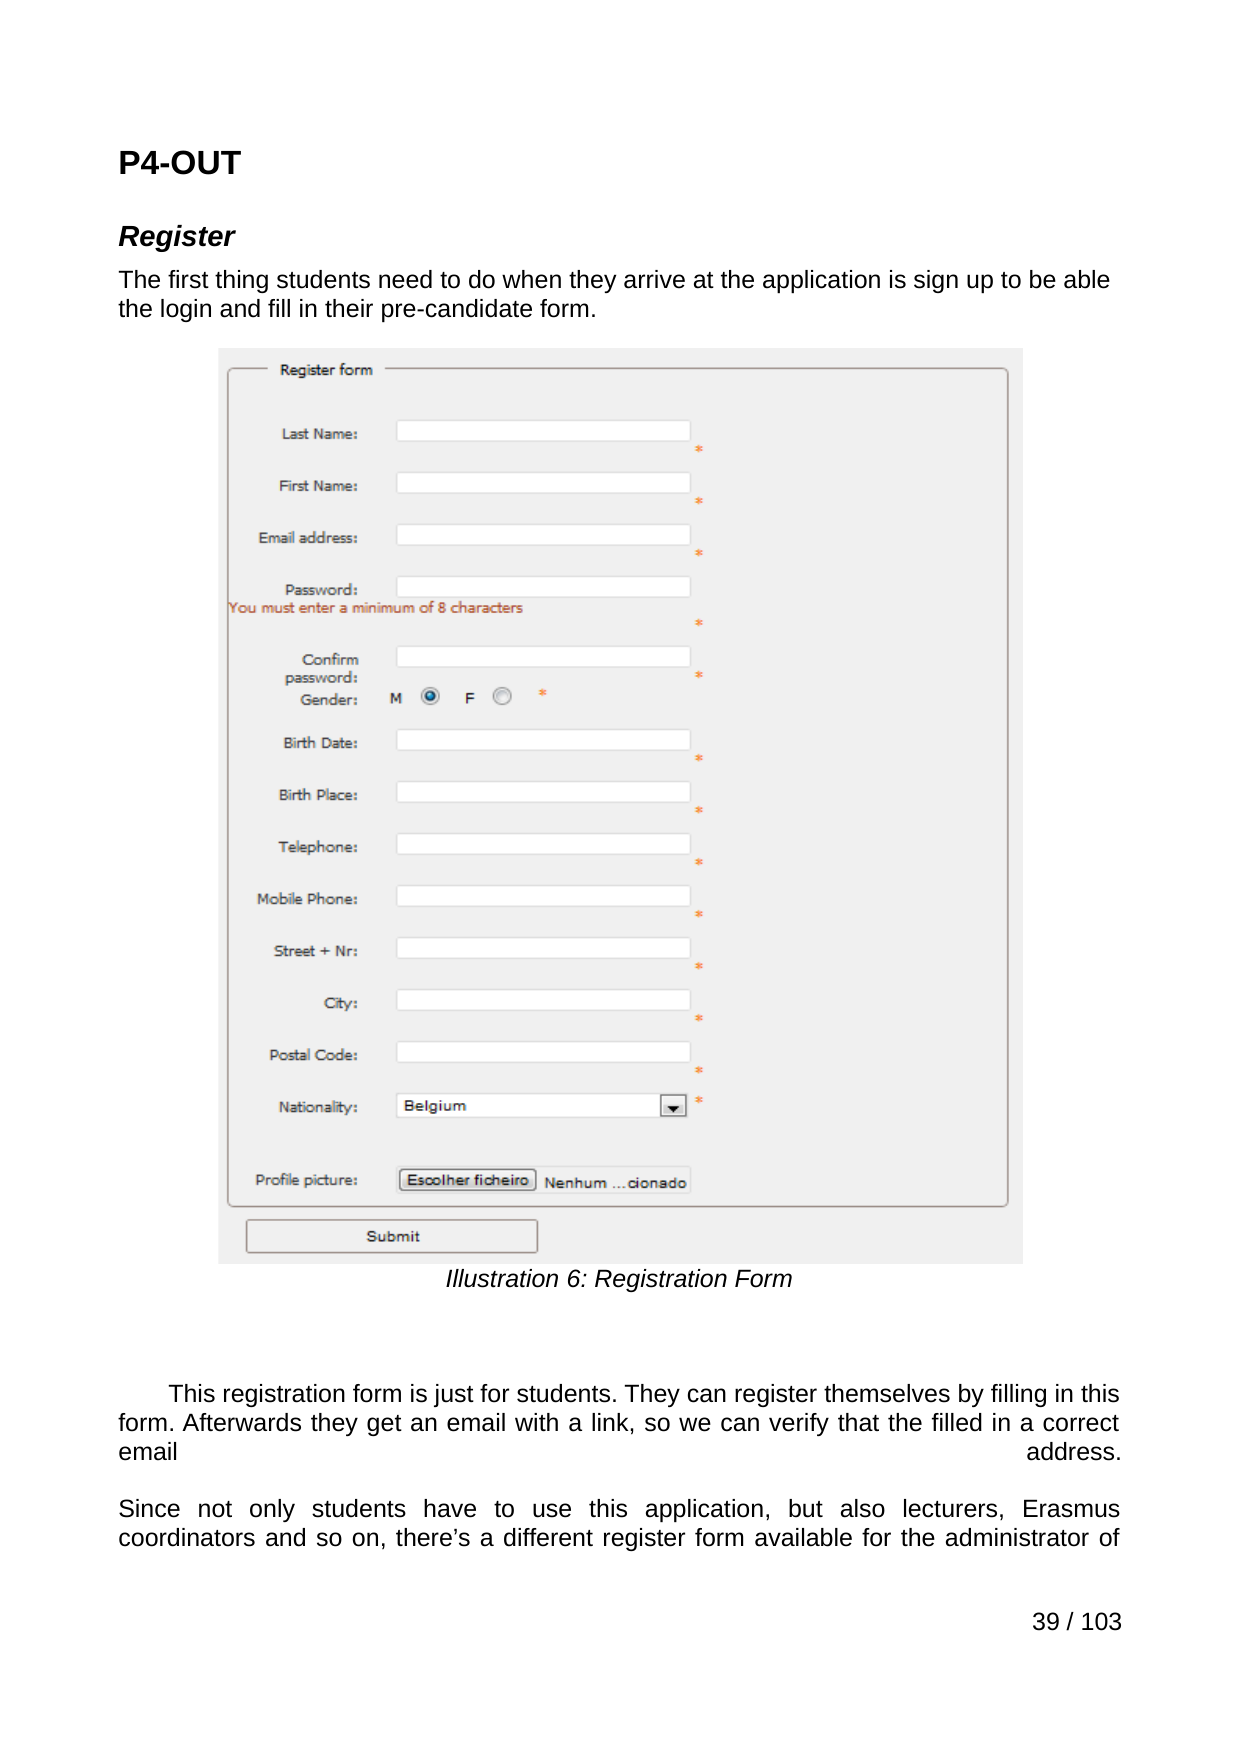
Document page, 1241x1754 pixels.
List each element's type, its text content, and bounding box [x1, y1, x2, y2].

picture [218, 348, 1023, 1264]
text This registration form is just for students. They can register themselves by filling in this form. Afterwards they get an email with a link, so we can verify that the filled in a correct email address. Since not only students have to use this application, but also lecturers, Erasmus coordinators and so on, there’s a different register form available for the administrator of [118, 1379, 1122, 1551]
text The first thing students need to do when they arrive at the application is sign up to be able the login and fill in their pre-candidate form. [118, 265, 1122, 323]
text Illustration 6: Registration Form [218, 1264, 1023, 1293]
subtitle Register [118, 219, 1122, 253]
subtitle P4-OUT [118, 143, 1122, 182]
